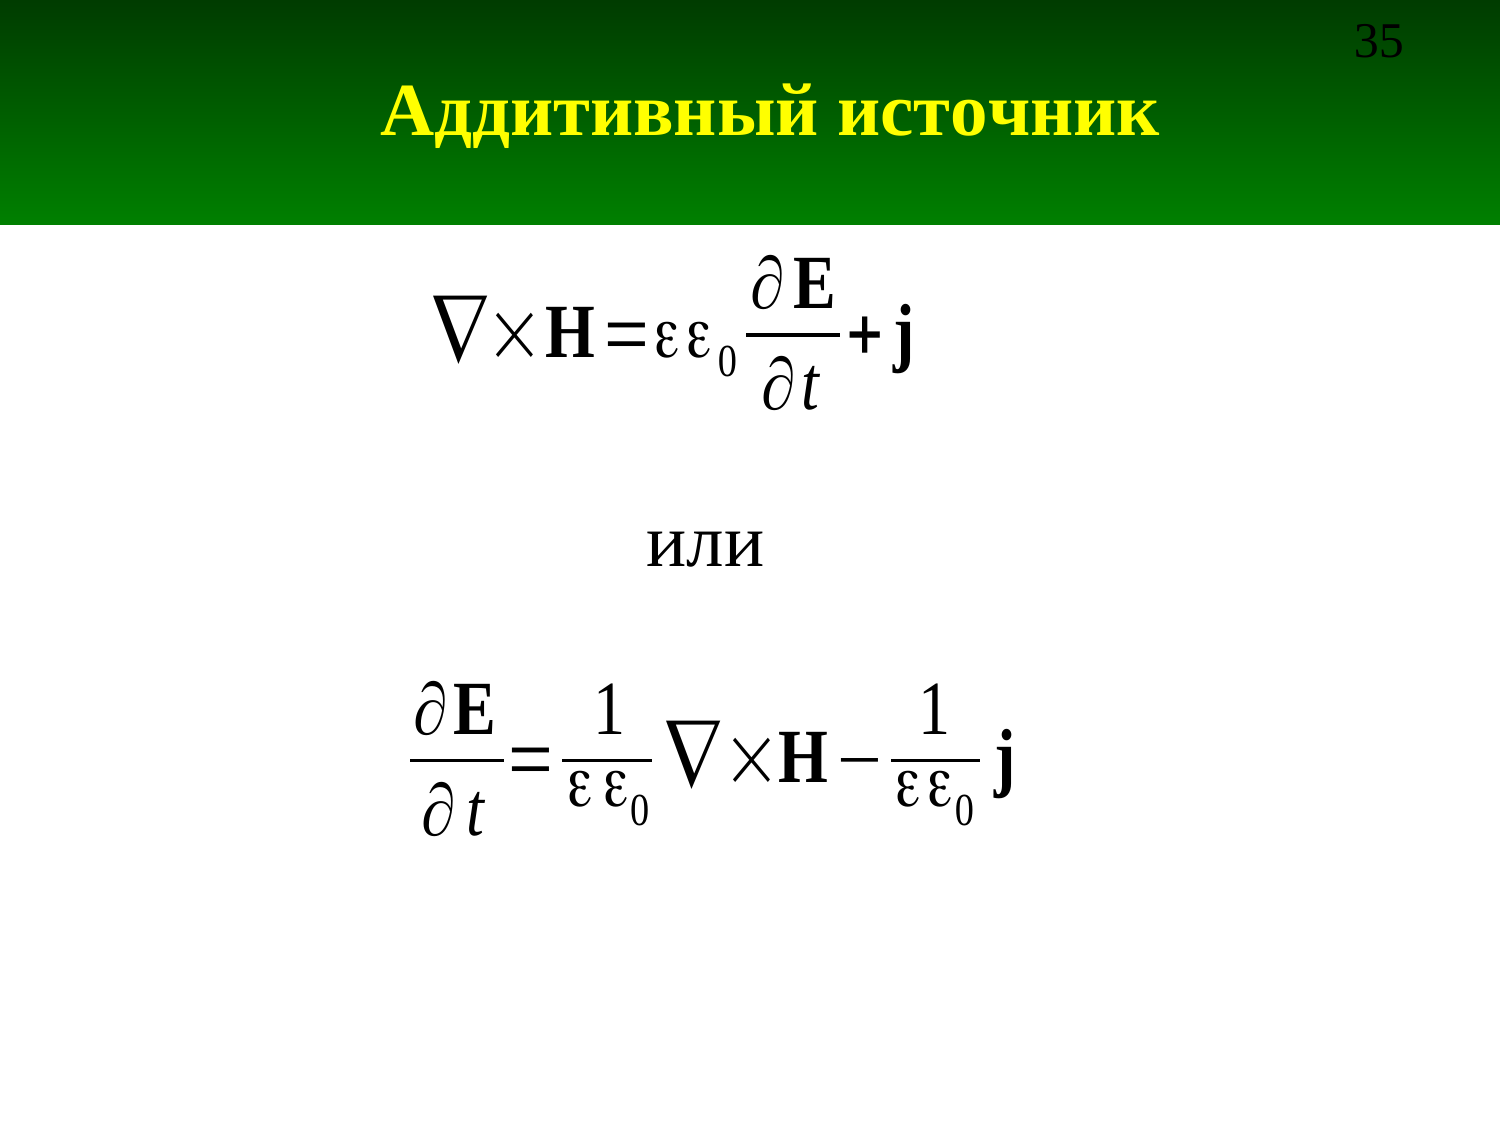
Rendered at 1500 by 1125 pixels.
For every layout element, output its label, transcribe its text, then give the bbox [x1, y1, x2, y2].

chart [413, 241, 929, 426]
chart [389, 667, 1031, 851]
text_box или [631, 484, 780, 590]
title Аддитивный источник [100, 7, 1441, 204]
